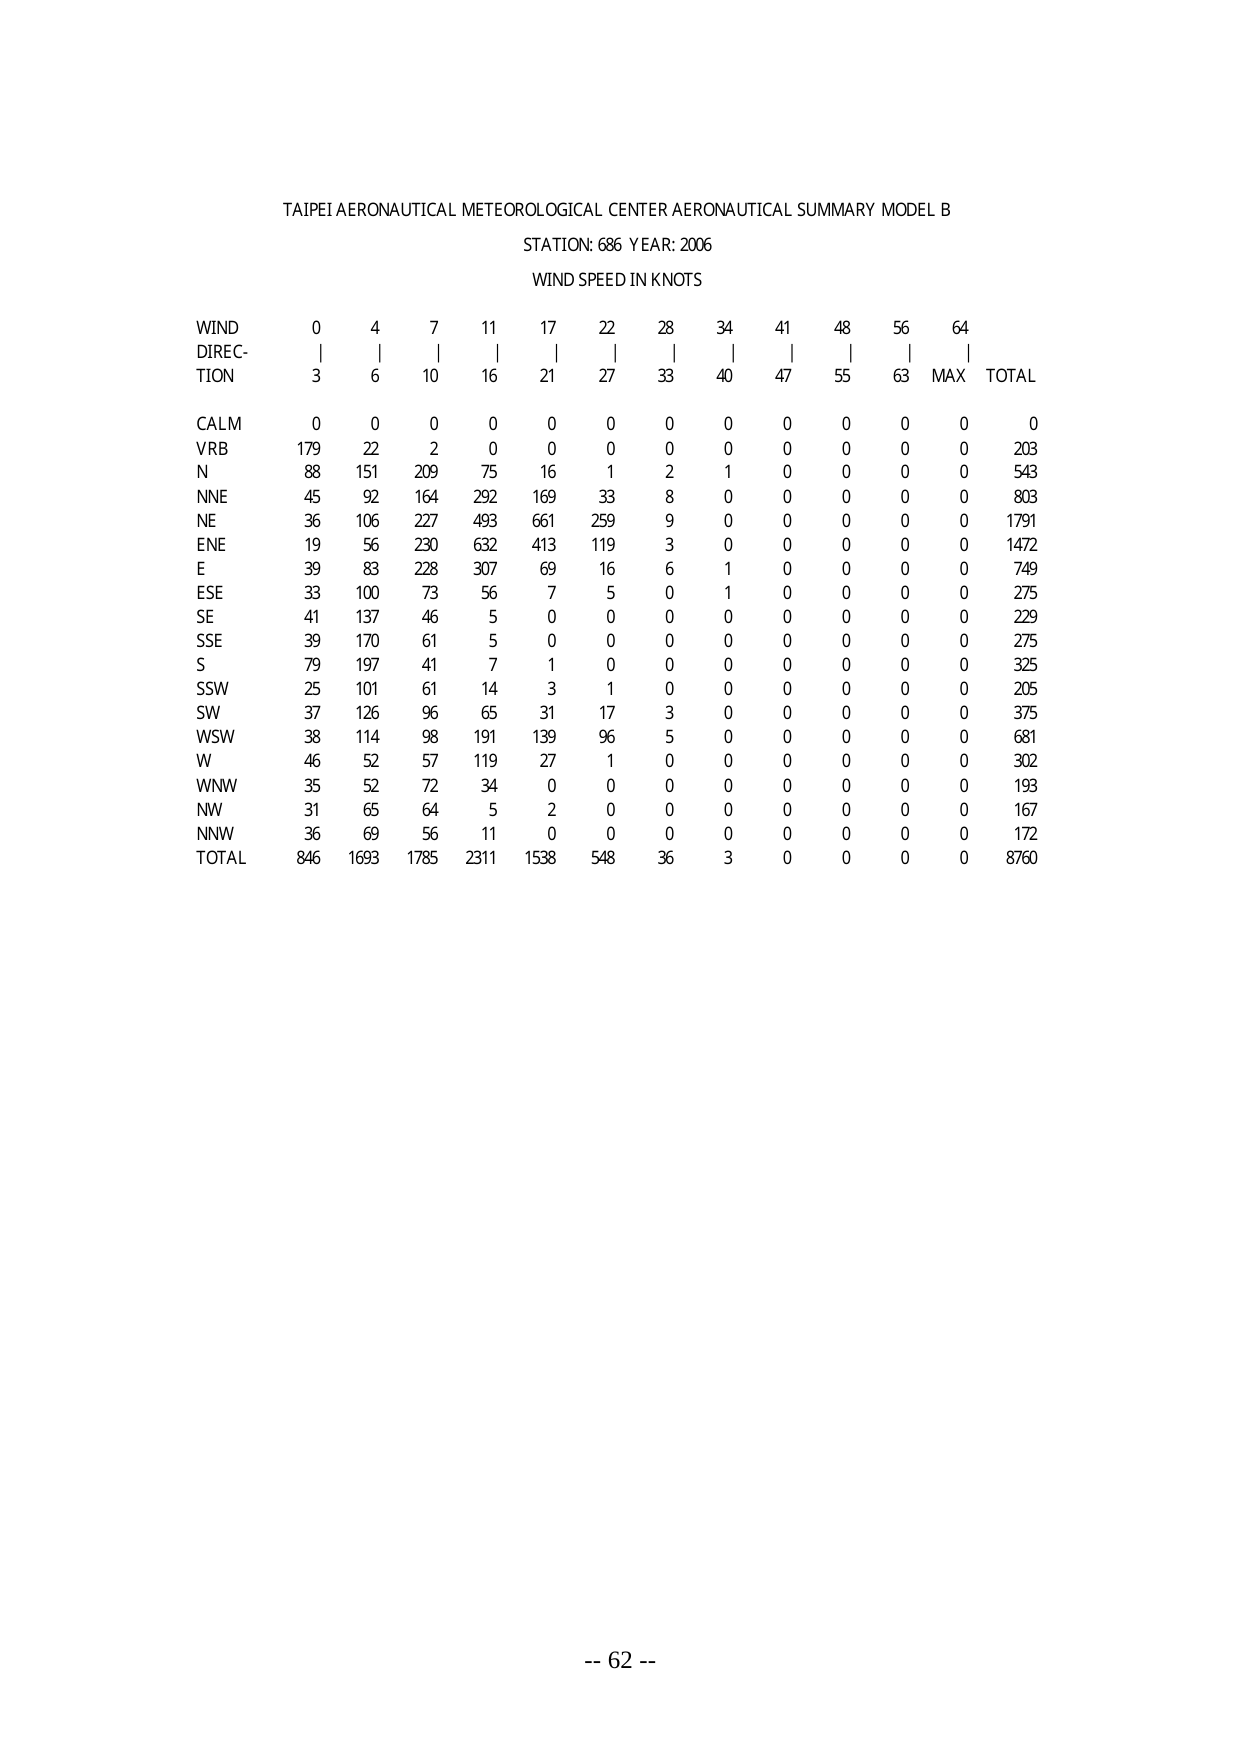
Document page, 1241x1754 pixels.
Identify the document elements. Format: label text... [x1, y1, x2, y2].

text -- 62 -- [543, 1637, 697, 1674]
